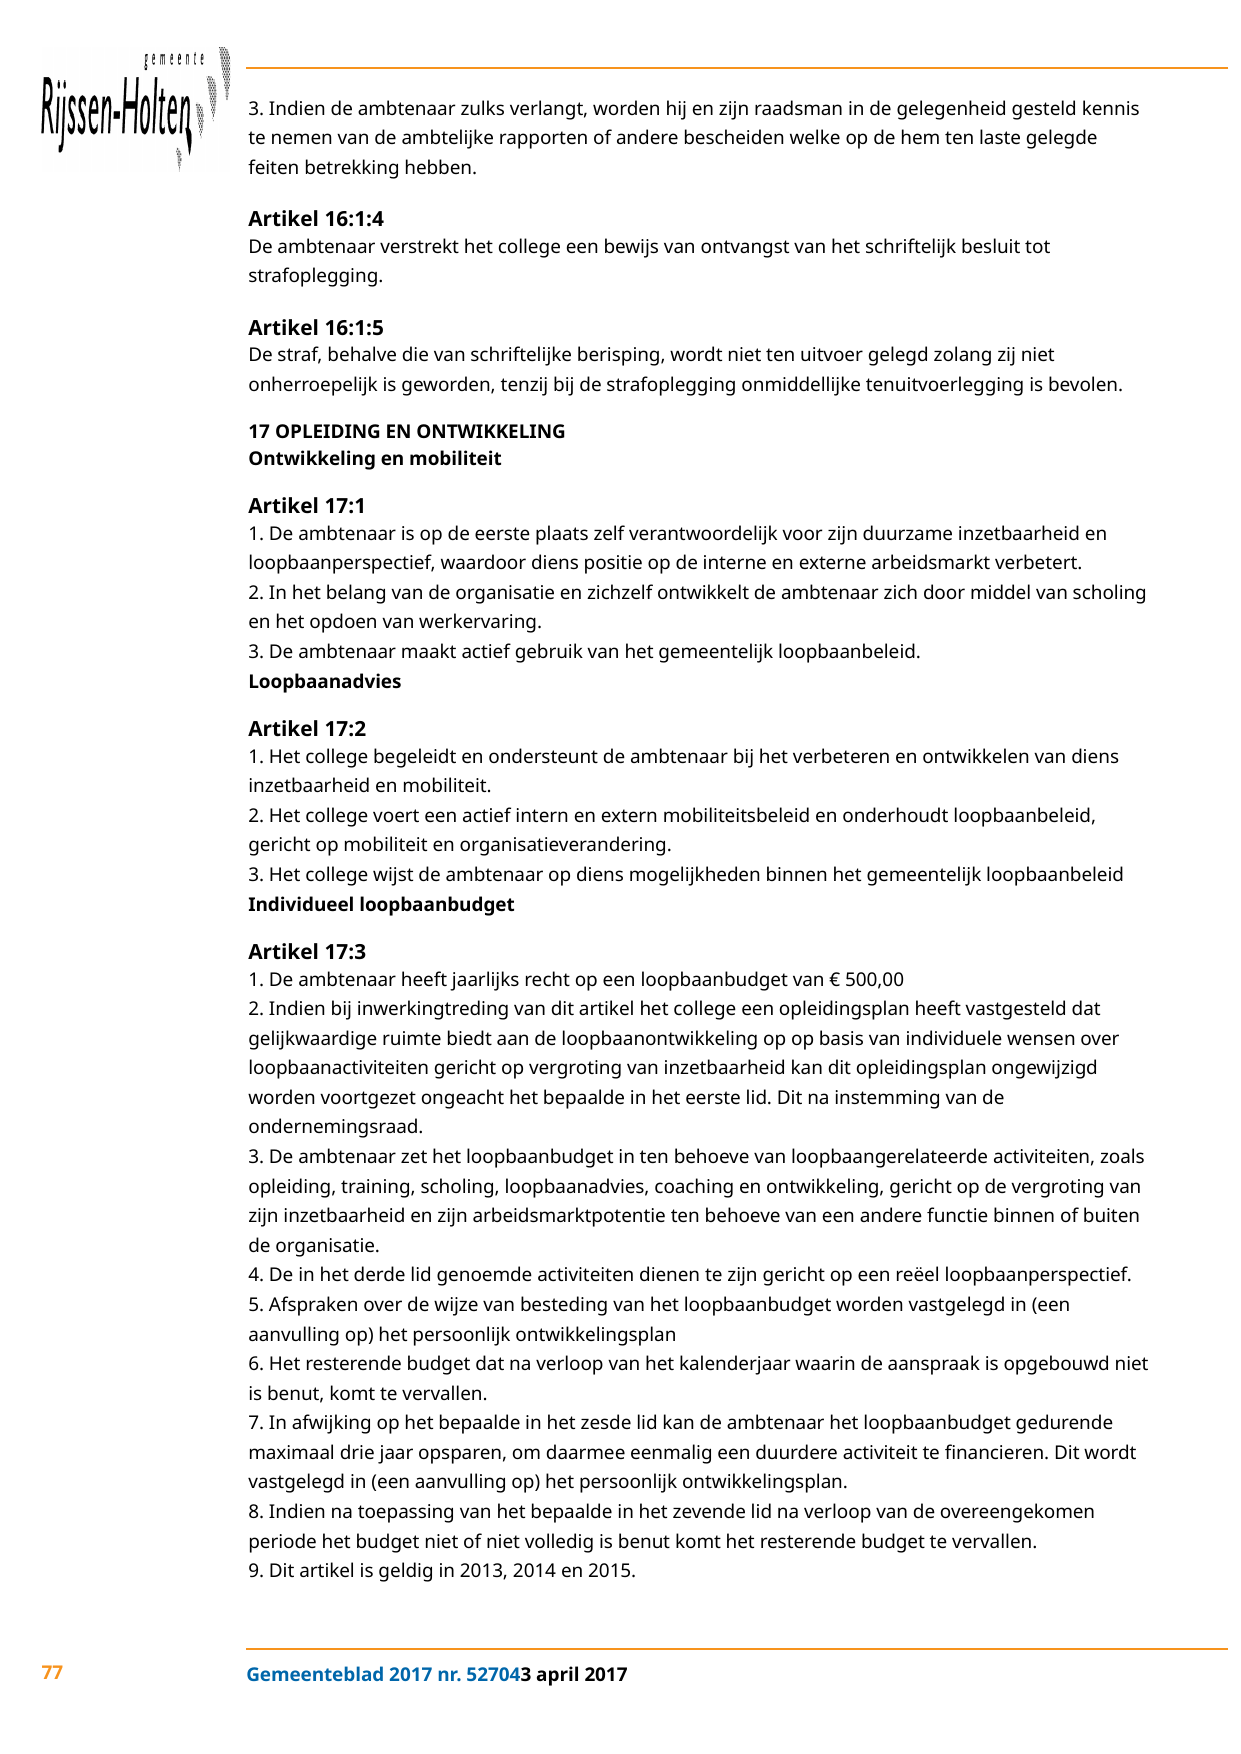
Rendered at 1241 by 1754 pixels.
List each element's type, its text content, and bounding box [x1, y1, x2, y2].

text Artikel 17:3 [248, 937, 1152, 966]
text 4. De in het derde lid genoemde activiteiten dienen te zijn gericht op een reëel loopbaanperspectief. [248, 1262, 1152, 1287]
text Artikel 16:1:4 [248, 204, 1152, 233]
text Ontwikkeling en mobiliteit [248, 445, 1152, 471]
text 2. Het college voert een actief intern en extern mobiliteitsbeleid en onderhoudt loopbaanbeleid, gericht op mobiliteit en organisatieverandering. [248, 802, 1152, 857]
text 9. Dit artikel is geldig in 2013, 2014 en 2015. [248, 1557, 1152, 1583]
text 1. De ambtenaar heeft jaarlijks recht op een loopbaanbudget van € 500,00 [248, 966, 1152, 991]
text Artikel 16:1:5 [248, 313, 1152, 341]
text De ambtenaar verstrekt het college een bewijs van ontvangst van het schriftelijk besluit tot strafoplegging. [248, 233, 1152, 288]
picture [41, 47, 231, 172]
text De straf, behalve die van schriftelijke berisping, wordt niet ten uitvoer gelegd zolang zij niet onherroepelijk is geworden, tenzij bij de strafoplegging onmiddellijke tenuitvoerlegging is bevolen. [248, 341, 1152, 397]
text 3. De ambtenaar maakt actief gebruik van het gemeentelijk loopbaanbeleid. [248, 638, 1152, 664]
text 1. De ambtenaar is op de eerste plaats zelf verantwoordelijk voor zijn duurzame inzetbaarheid en loopbaanperspectief, waardoor diens positie op de interne en externe arbeidsmarkt verbetert. [248, 520, 1152, 575]
text 7. In afwijking op het bepaalde in het zesde lid kan de ambtenaar het loopbaanbudget gedurende maximaal drie jaar opsparen, om daarmee eenmalig een duurdere activiteit te financieren. Dit wordt vastgelegd in (een aanvulling op) het persoonlijk ontwikkelingsplan. [248, 1409, 1152, 1494]
text 2. In het belang van de organisatie en zichzelf ontwikkelt de ambtenaar zich door middel van scholing en het opdoen van werkervaring. [248, 579, 1152, 634]
text 17 OPLEIDING EN ONTWIKKELING [248, 416, 1152, 445]
text 5. Afspraken over de wijze van besteding van het loopbaanbudget worden vastgelegd in (een aanvulling op) het persoonlijk ontwikkelingsplan [248, 1291, 1152, 1346]
text 3. De ambtenaar zet het loopbaanbudget in ten behoeve van loopbaangerelateerde activiteiten, zoals opleiding, training, scholing, loopbaanadvies, coaching en ontwikkeling, gericht op de vergroting van zijn inzetbaarheid en zijn arbeidsmarktpotentie ten behoeve van een andere functie binnen of buiten de organisatie. [248, 1143, 1152, 1258]
text 6. Het resterende budget dat na verloop van het kalenderjaar waarin de aanspraak is opgebouwd niet is benut, komt te vervallen. [248, 1350, 1152, 1406]
text Individueel loopbaanbudget [248, 891, 1152, 916]
text 3. Het college wijst de ambtenaar op diens mogelijkheden binnen het gemeentelijk loopbaanbeleid [248, 861, 1152, 887]
text 3. Indien de ambtenaar zulks verlangt, worden hij en zijn raadsman in de gelegenheid gesteld kennis te nemen van de ambtelijke rapporten of andere bescheiden welke op de hem ten laste gelegde feiten betrekking hebben. [248, 95, 1152, 180]
text Artikel 17:1 [248, 491, 1152, 520]
text Artikel 17:2 [248, 714, 1152, 743]
text 8. Indien na toepassing van het bepaalde in het zevende lid na verloop van de overeengekomen periode het budget niet of niet volledig is benut komt het resterende budget te vervallen. [248, 1498, 1152, 1553]
text Loopbaanadvies [248, 668, 1152, 693]
text 2. Indien bij inwerkingtreding van dit artikel het college een opleidingsplan heeft vastgesteld dat gelijkwaardige ruimte biedt aan de loopbaanontwikkeling op op basis van individuele wensen over loopbaanactiviteiten gericht op vergroting van inzetbaarheid kan dit opleidingsplan ongewijzigd worden voortgezet ongeacht het bepaalde in het eerste lid. Dit na instemming van de ondernemingsraad. [248, 995, 1152, 1139]
text 1. Het college begeleidt en ondersteunt de ambtenaar bij het verbeteren en ontwikkelen van diens inzetbaarheid en mobiliteit. [248, 743, 1152, 798]
